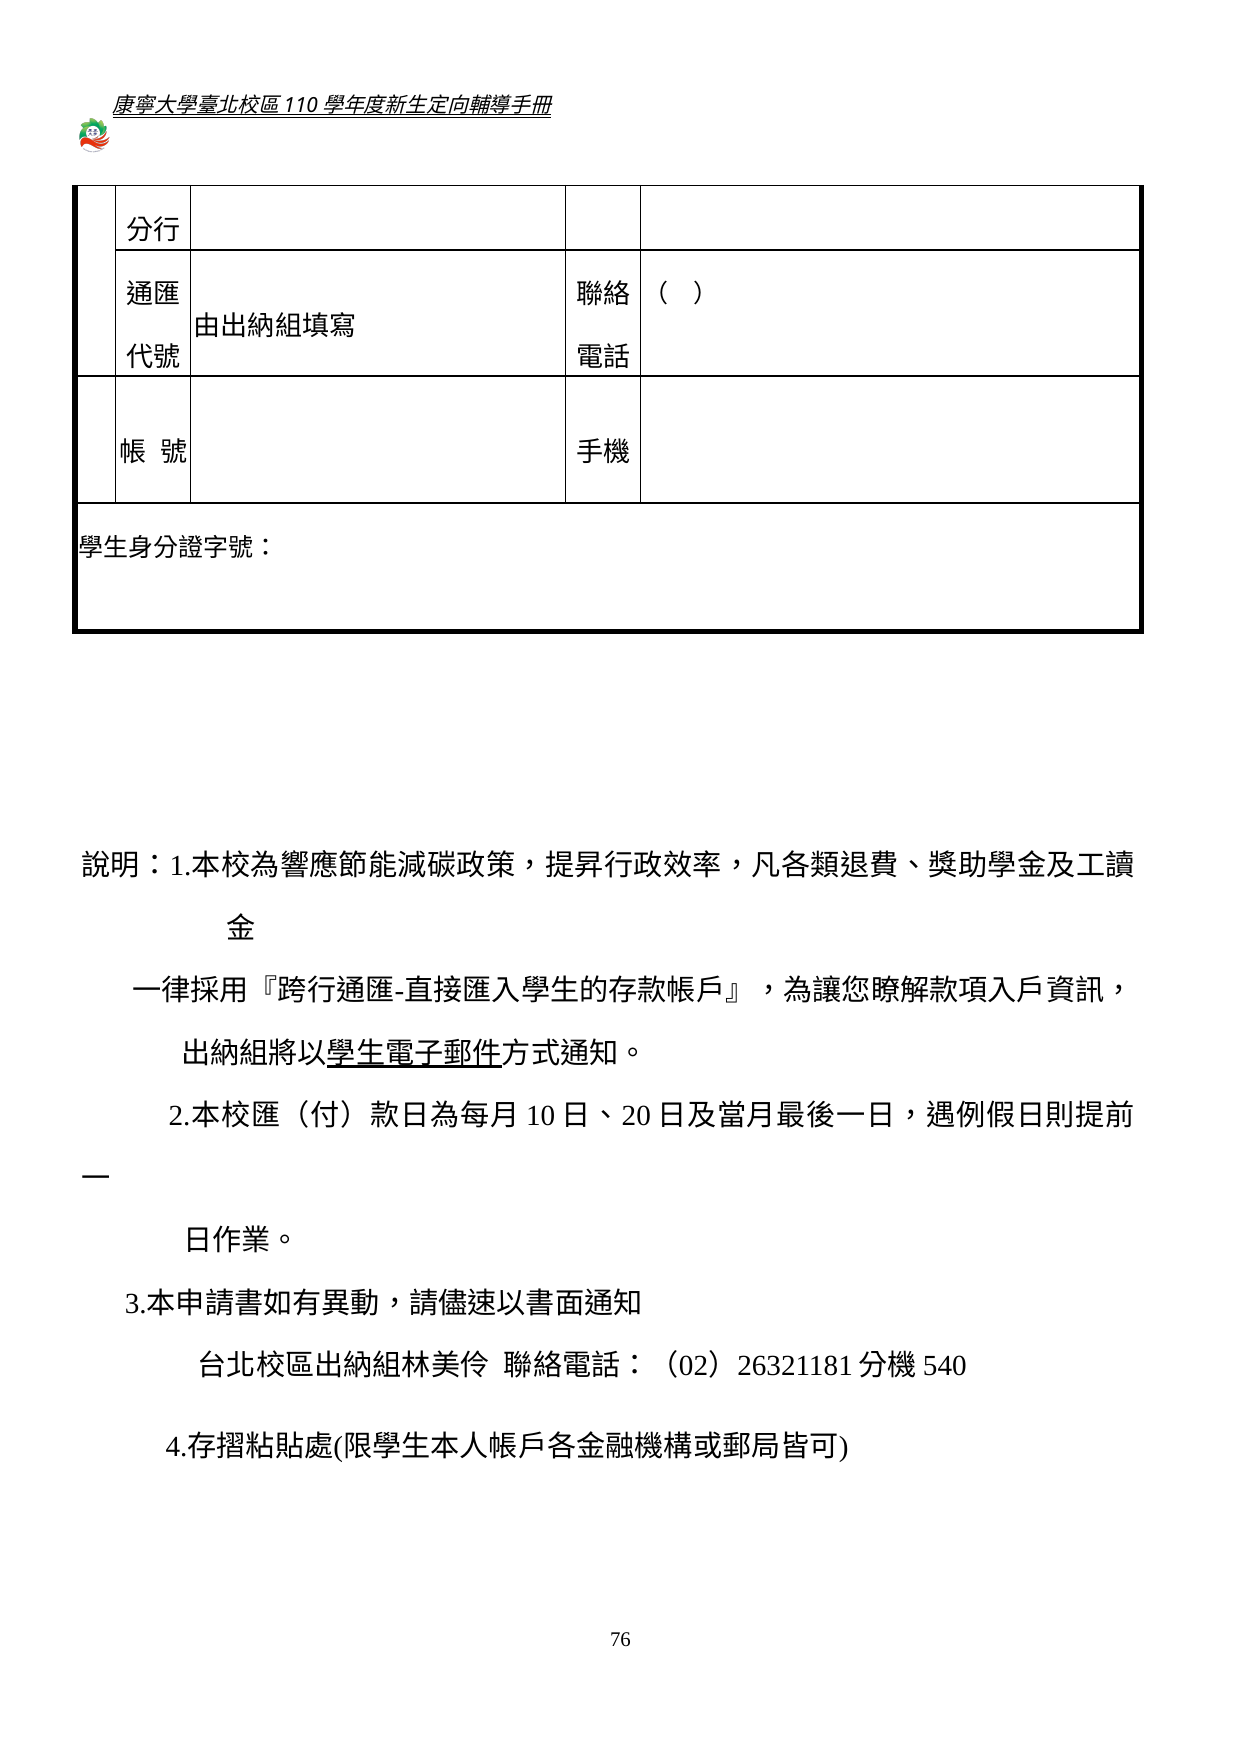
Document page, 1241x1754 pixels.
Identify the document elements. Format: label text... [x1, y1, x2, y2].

table_cell [641, 186, 1139, 249]
table_cell [78, 377, 115, 502]
table_cell [641, 377, 1139, 502]
table_cell 分行 [116, 186, 190, 249]
table_cell 由出納組填寫 [191, 251, 565, 375]
table_cell 通匯代號 [116, 251, 190, 375]
table_cell [191, 186, 565, 249]
table_header 說明：1.本校為響應節能減碳政策，提昇行政效率，凡各類退費、獎助學金及工讀金 一律採用『跨行通匯-直接匯入學生的存款帳戶』，為讓您瞭解款項入戶資訊， 出納組將以學生電子郵件方式通知。 2.本校匯（付）款日為每月10日、20日及當月最後一日，遇例假日則提前一 日作業。 3.本申請書如有異動，請儘速以書面通知 台北校區出納組林美伶 聯絡電話：（02）26321181分機540 [78, 821, 1138, 1384]
table_cell 手機 [566, 377, 640, 502]
table_cell [566, 186, 640, 249]
table_cell 學生身分證字號： [78, 504, 1139, 628]
table_cell [78, 186, 115, 375]
table_header 4.存摺粘貼處(限學生本人帳戶各金融機構或郵局皆可) [75, 821, 1141, 1473]
table_cell （ ） [641, 251, 1139, 375]
table_cell 帳 號 [116, 377, 190, 502]
table_cell 聯絡電話 [566, 251, 640, 375]
table_cell [191, 377, 565, 502]
